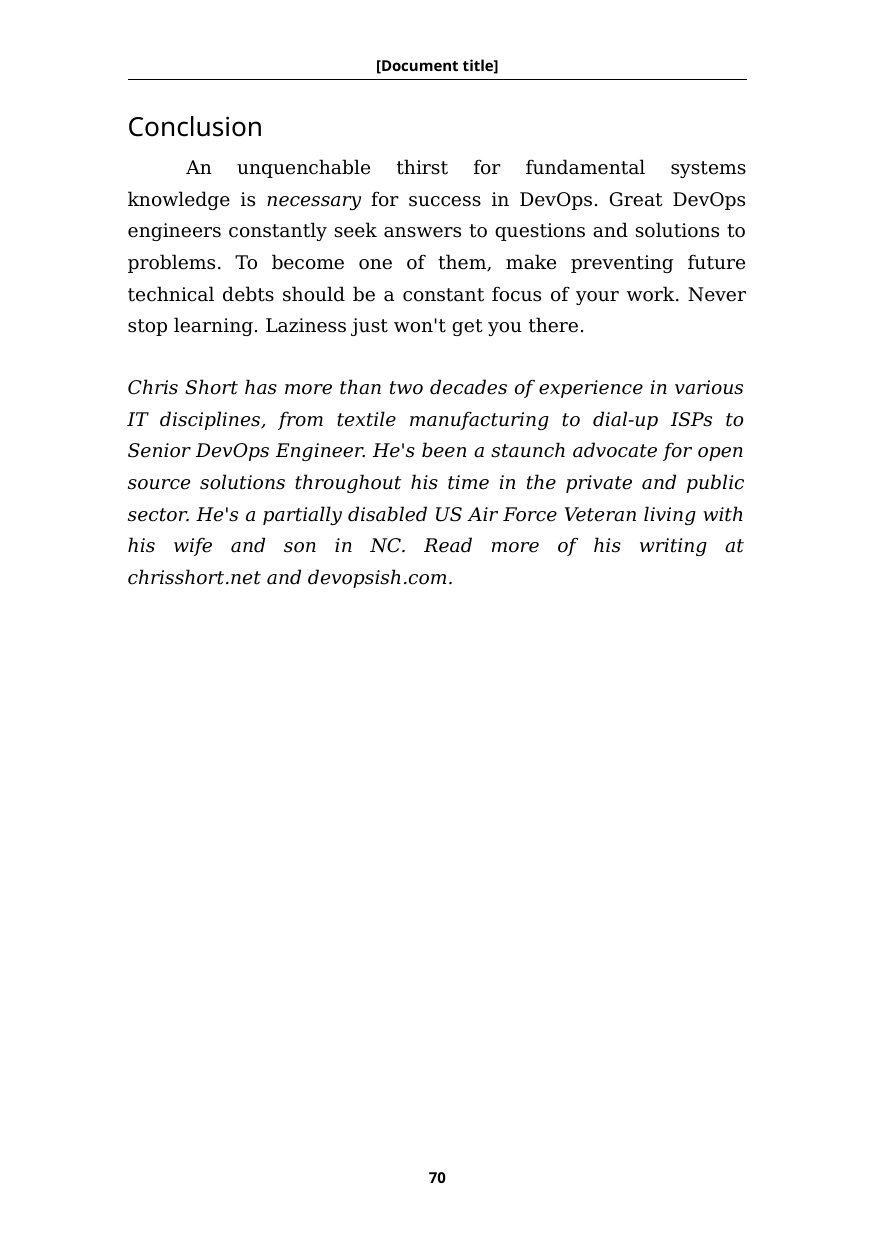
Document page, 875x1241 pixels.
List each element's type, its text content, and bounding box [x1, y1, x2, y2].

text Chris Short has more than two decades of experience in various IT disciplines, from textile manufacturing to dial-up ISPs to Senior DevOps Engineer. He's been a staunch advocate for open source solutions throughout his time in the private and public sector. He's a partially disabled US Air Force Veteran living with his wife and son in NC. Read more of his writing at chrisshort.net and devopsish.com. [127, 377, 747, 589]
subtitle Conclusion [127, 109, 747, 144]
text An unquenchable thirst for fundamental systems knowledge is necessary for success in DevOps. Great DevOps engineers constantly seek answers to questions and solutions to problems. To become one of them, make preventing future technical debts should be a constant focus of your work. Never stop learning. Laziness just won't get you there. [127, 157, 747, 337]
